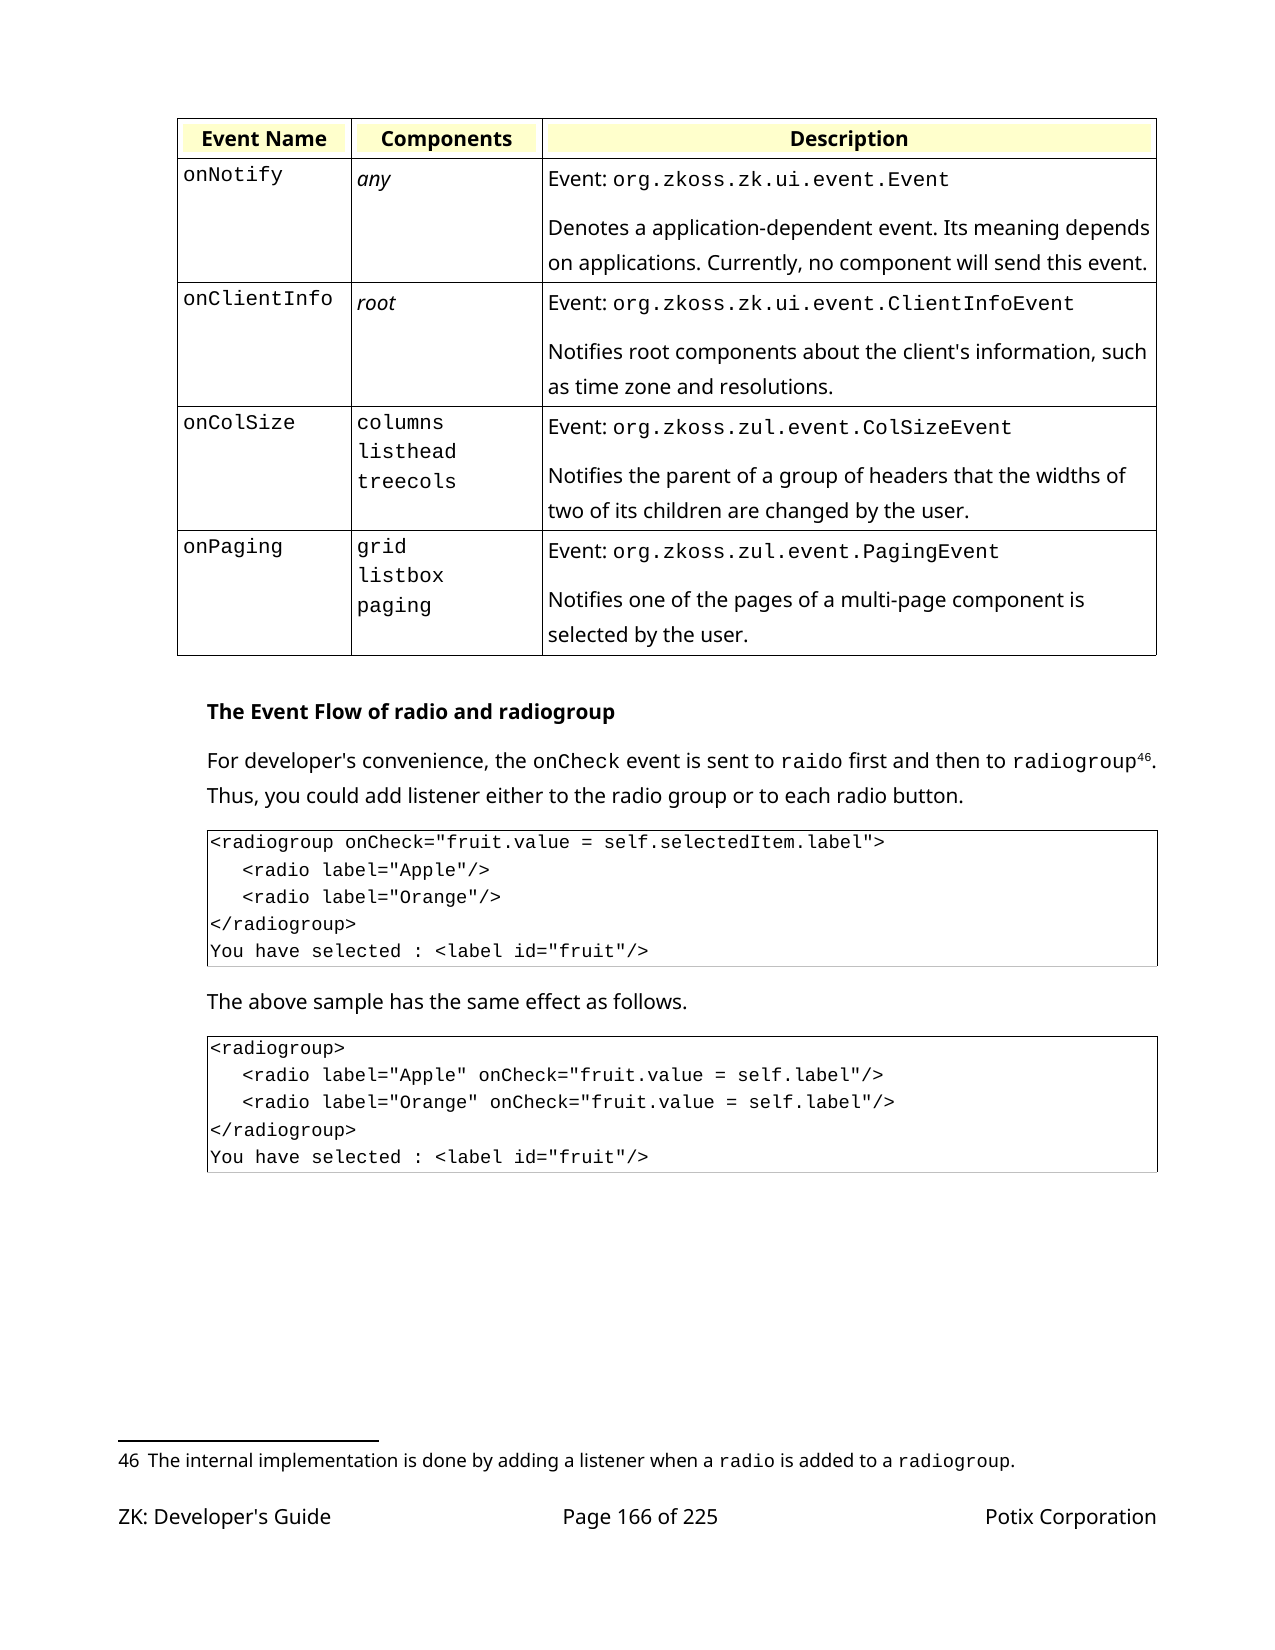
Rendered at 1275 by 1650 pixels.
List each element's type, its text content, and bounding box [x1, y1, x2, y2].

text You have selected : <label id="fruit"/> [208, 1145, 1157, 1172]
table_cell onPaging [178, 531, 351, 655]
text The above sample has the same effect as follows. [207, 987, 1157, 1015]
table_cell onColSize [178, 407, 351, 530]
text <radiogroup onCheck="fruit.value = self.selectedItem.label"> [208, 831, 1157, 855]
text </radiogroup> [208, 1117, 1157, 1142]
table_cell Event: org.zkoss.zk.ui.event.Event Denotes a application-dependent event. Its meaning depends on applications. Currently, no component will send this event. [543, 159, 1156, 282]
table_cell Event: org.zkoss.zul.event.PagingEvent Notifies one of the pages of a multi-page component is selected by the user. [543, 531, 1156, 655]
text <radio label="Orange"/> [208, 885, 1157, 909]
table_cell columns listhead treecols [352, 407, 542, 530]
text </radiogroup> [208, 912, 1157, 936]
subtitle The Event Flow of radio and radiogroup [207, 697, 1157, 725]
table_cell root [352, 283, 542, 406]
table_cell any [352, 159, 542, 282]
table_header Components [352, 119, 542, 158]
table_cell onClientInfo [178, 283, 351, 406]
table_header Event Name [178, 119, 351, 158]
table_cell grid listbox paging [352, 531, 542, 655]
text <radio label="Apple" onCheck="fruit.value = self.label"/> [208, 1063, 1157, 1087]
table_cell Event: org.zkoss.zul.event.ColSizeEvent Notifies the parent of a group of headers that the widths of two of its children are changed by the user. [543, 407, 1156, 530]
text <radio label="Orange" onCheck="fruit.value = self.label"/> [208, 1090, 1157, 1114]
text For developer's convenience, the onCheck event is sent to raido first and then to radiogroup. Thus, you could add listener either to the radio group or to each radio button. [207, 746, 1157, 810]
text The internal implementation is done by adding a listener when a radio is added to a radiogroup. [118, 1447, 1157, 1473]
text You have selected : <label id="fruit"/> [208, 939, 1157, 966]
text <radiogroup> [208, 1037, 1157, 1060]
table_header Description [543, 119, 1156, 158]
table_cell Event: org.zkoss.zk.ui.event.ClientInfoEvent Notifies root components about the client's information, such as time zone and resolutions. [543, 283, 1156, 406]
text <radio label="Apple"/> [208, 858, 1157, 882]
table_cell onNotify [178, 159, 351, 282]
